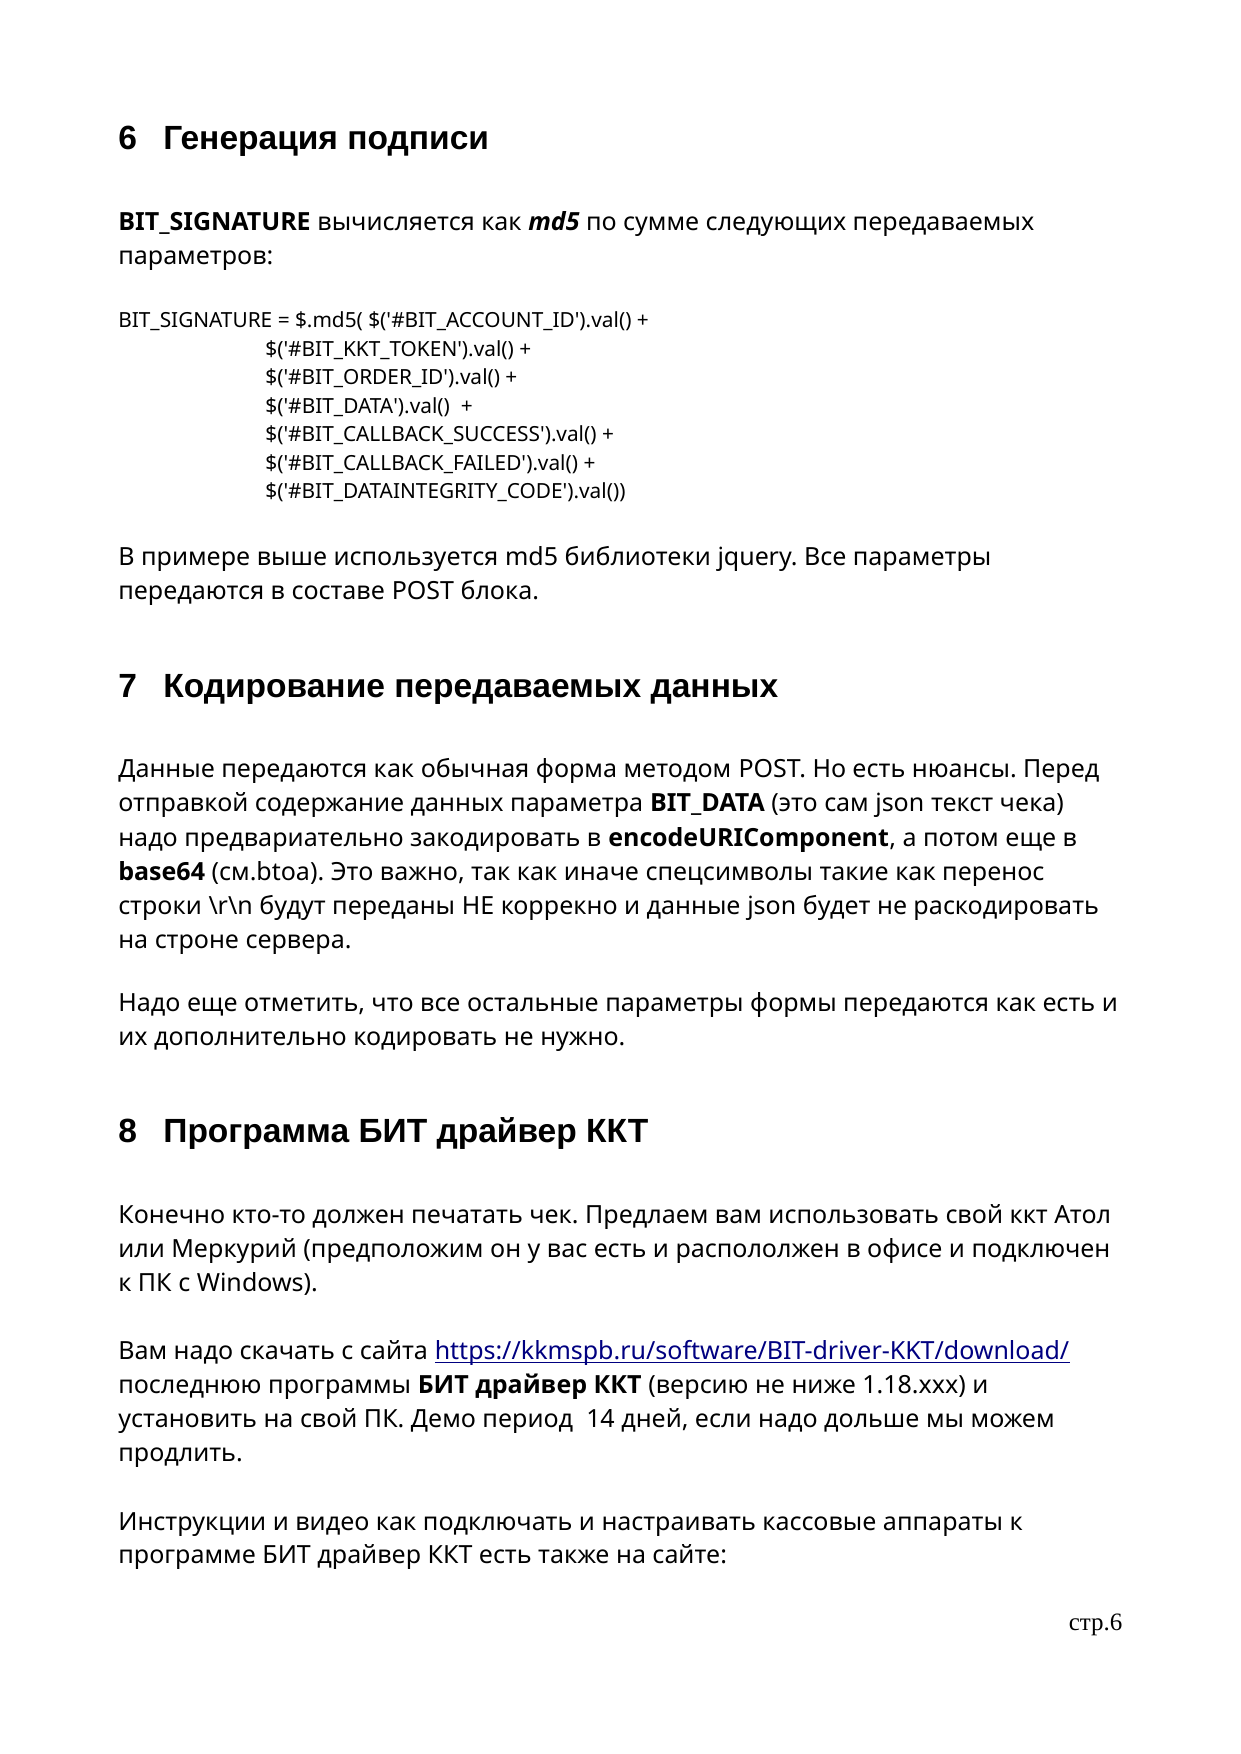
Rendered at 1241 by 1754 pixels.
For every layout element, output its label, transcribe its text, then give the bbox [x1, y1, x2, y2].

text $('#BIT_DATAINTEGRITY_CODE').val()) [118, 476, 1122, 504]
text BIT_SIGNATURE вычисляется как md5 по сумме следующих передаваемых параметров: [118, 203, 1122, 271]
text В примере выше используется md5 библиотеки jquery. Все параметры передаются в составе POST блока. [118, 539, 1122, 607]
text Надо еще отметить, что все остальные параметры формы передаются как есть и их дополнительно кодировать не нужно. [118, 984, 1122, 1052]
subtitle Генерация подписи [118, 118, 1122, 157]
text $('#BIT_KKT_TOKEN').val() + [118, 334, 1122, 362]
subtitle Программа БИТ драйвер ККТ [118, 1111, 1122, 1150]
subtitle Кодирование передаваемых данных [118, 666, 1122, 704]
text $('#BIT_CALLBACK_FAILED').val() + [118, 448, 1122, 476]
text Вам надо скачать с сайта https://kkmspb.ru/software/BIT-driver-KKT/download/ последнюю программы БИТ драйвер ККТ (версию не ниже 1.18.ххх) и установить на свой ПК. Демо период 14 дней, если надо дольше мы можем продлить. [118, 1333, 1122, 1469]
text Инструкции и видео как подключать и настраивать кассовые аппараты к программе БИТ драйвер ККТ есть также на сайте: [118, 1503, 1122, 1571]
text $('#BIT_ORDER_ID').val() + [118, 362, 1122, 391]
text $('#BIT_DATA').val() + [118, 391, 1122, 419]
text $('#BIT_CALLBACK_SUCCESS').val() + [118, 419, 1122, 448]
text Данные передаются как обычная форма методом POST. Но есть нюансы. Перед отправкой содержание данных параметра BIT_DATA (это сам json текст чека) надо предвариательно закодировать в encodeURIComponent, а потом еще в base64 (см.btoa). Это важно, так как иначе спецсимволы такие как перенос строки \r\n будут переданы НЕ коррекно и данные json будет не раскодировать на строне сервера. [118, 751, 1122, 955]
text BIT_SIGNATURE = $.md5( $('#BIT_ACCOUNT_ID').val() + [118, 306, 1122, 334]
text Конечно кто-то должен печатать чек. Предлаем вам использовать свой ккт Атол или Меркурий (предположим он у вас есть и распололжен в офисе и подключен к ПК с Windows). [118, 1197, 1122, 1299]
